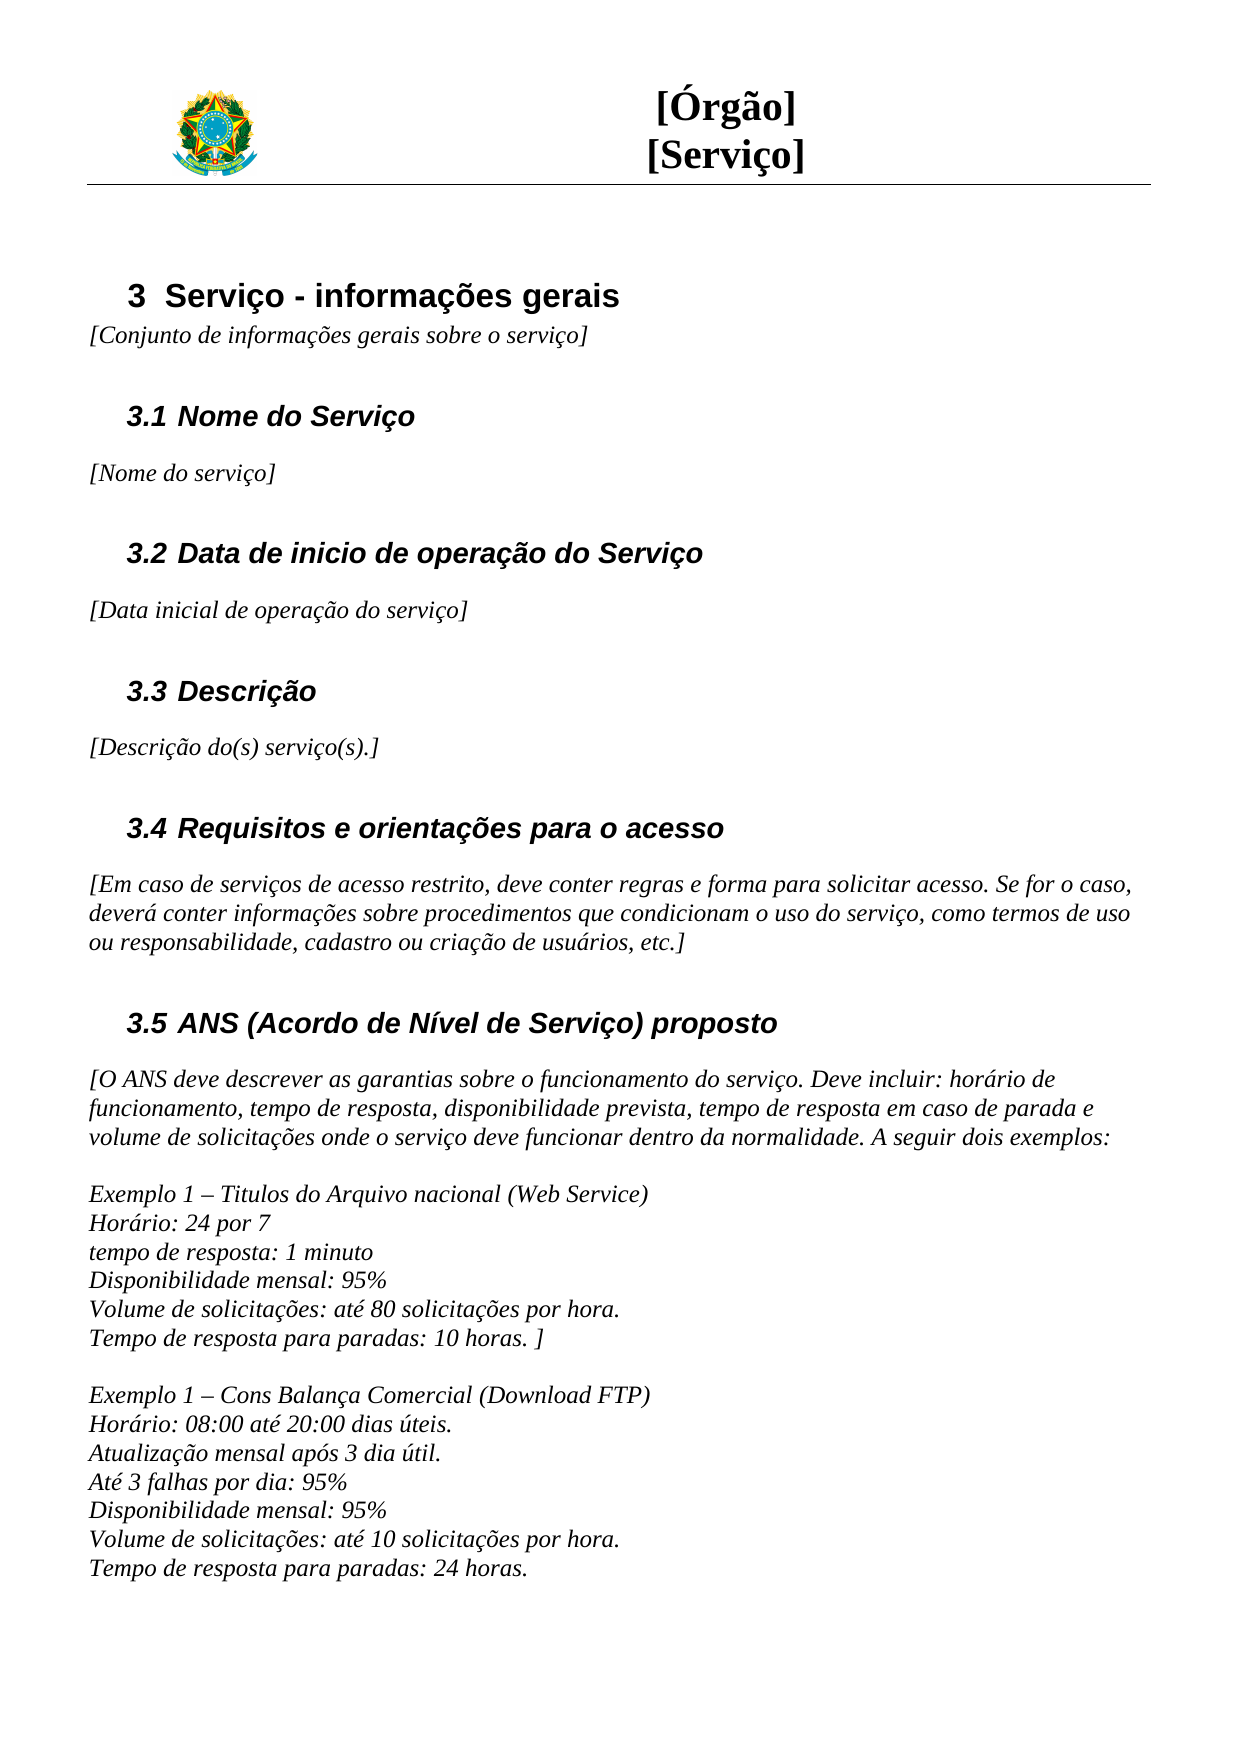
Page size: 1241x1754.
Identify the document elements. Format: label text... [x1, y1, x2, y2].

text [Nome do serviço] [89, 458, 1151, 486]
text Volume de solicitações: até 80 solicitações por hora. [89, 1294, 1151, 1323]
text Horário: 24 por 7 [89, 1208, 1151, 1237]
text Exemplo 1 – Cons Balança Comercial (Download FTP) [89, 1381, 1151, 1409]
subtitle Serviço - informações gerais [118, 276, 1151, 314]
text [Conjunto de informações gerais sobre o serviço] [89, 320, 1151, 349]
subtitle Descrição [118, 674, 1151, 707]
text Tempo de resposta para paradas: 24 horas. [89, 1553, 1151, 1582]
text Exemplo 1 – Titulos do Arquivo nacional (Web Service) [89, 1179, 1151, 1208]
text Tempo de resposta para paradas: 10 horas. ] [89, 1323, 1151, 1352]
text Volume de solicitações: até 10 solicitações por hora. [89, 1524, 1151, 1553]
text [Data inicial de operação do serviço] [89, 595, 1151, 624]
subtitle Data de inicio de operação do Serviço [118, 536, 1151, 570]
subtitle ANS (Acordo de Nível de Serviço) proposto [118, 1006, 1151, 1039]
subtitle Requisitos e orientações para o acesso [118, 811, 1151, 844]
text tempo de resposta: 1 minuto [89, 1237, 1151, 1266]
text Atualização mensal após 3 dia útil. [89, 1438, 1151, 1467]
subtitle Nome do Serviço [118, 399, 1151, 433]
text Horário: 08:00 até 20:00 dias úteis. [89, 1409, 1151, 1438]
text [O ANS deve descrever as garantias sobre o funcionamento do serviço. Deve incluir: horário de funcionamento, tempo de resposta, disponibilidade prevista, tempo de resposta em caso de parada e volume de solicitações onde o serviço deve funcionar dentro da normalidade. A seguir dois exemplos: [89, 1064, 1151, 1151]
picture [230, 156, 258, 176]
text [Descrição do(s) serviço(s).] [89, 732, 1151, 761]
text Disponibilidade mensal: 95% [89, 1496, 1151, 1524]
text Até 3 falhas por dia: 95% [89, 1467, 1151, 1496]
text Disponibilidade mensal: 95% [89, 1266, 1151, 1294]
text [Em caso de serviços de acesso restrito, deve conter regras e forma para solicitar acesso. Se for o caso, deverá conter informações sobre procedimentos que condicionam o uso do serviço, como termos de uso ou responsabilidade, cadastro ou criação de usuários, etc.] [89, 869, 1151, 956]
picture [172, 90, 258, 176]
